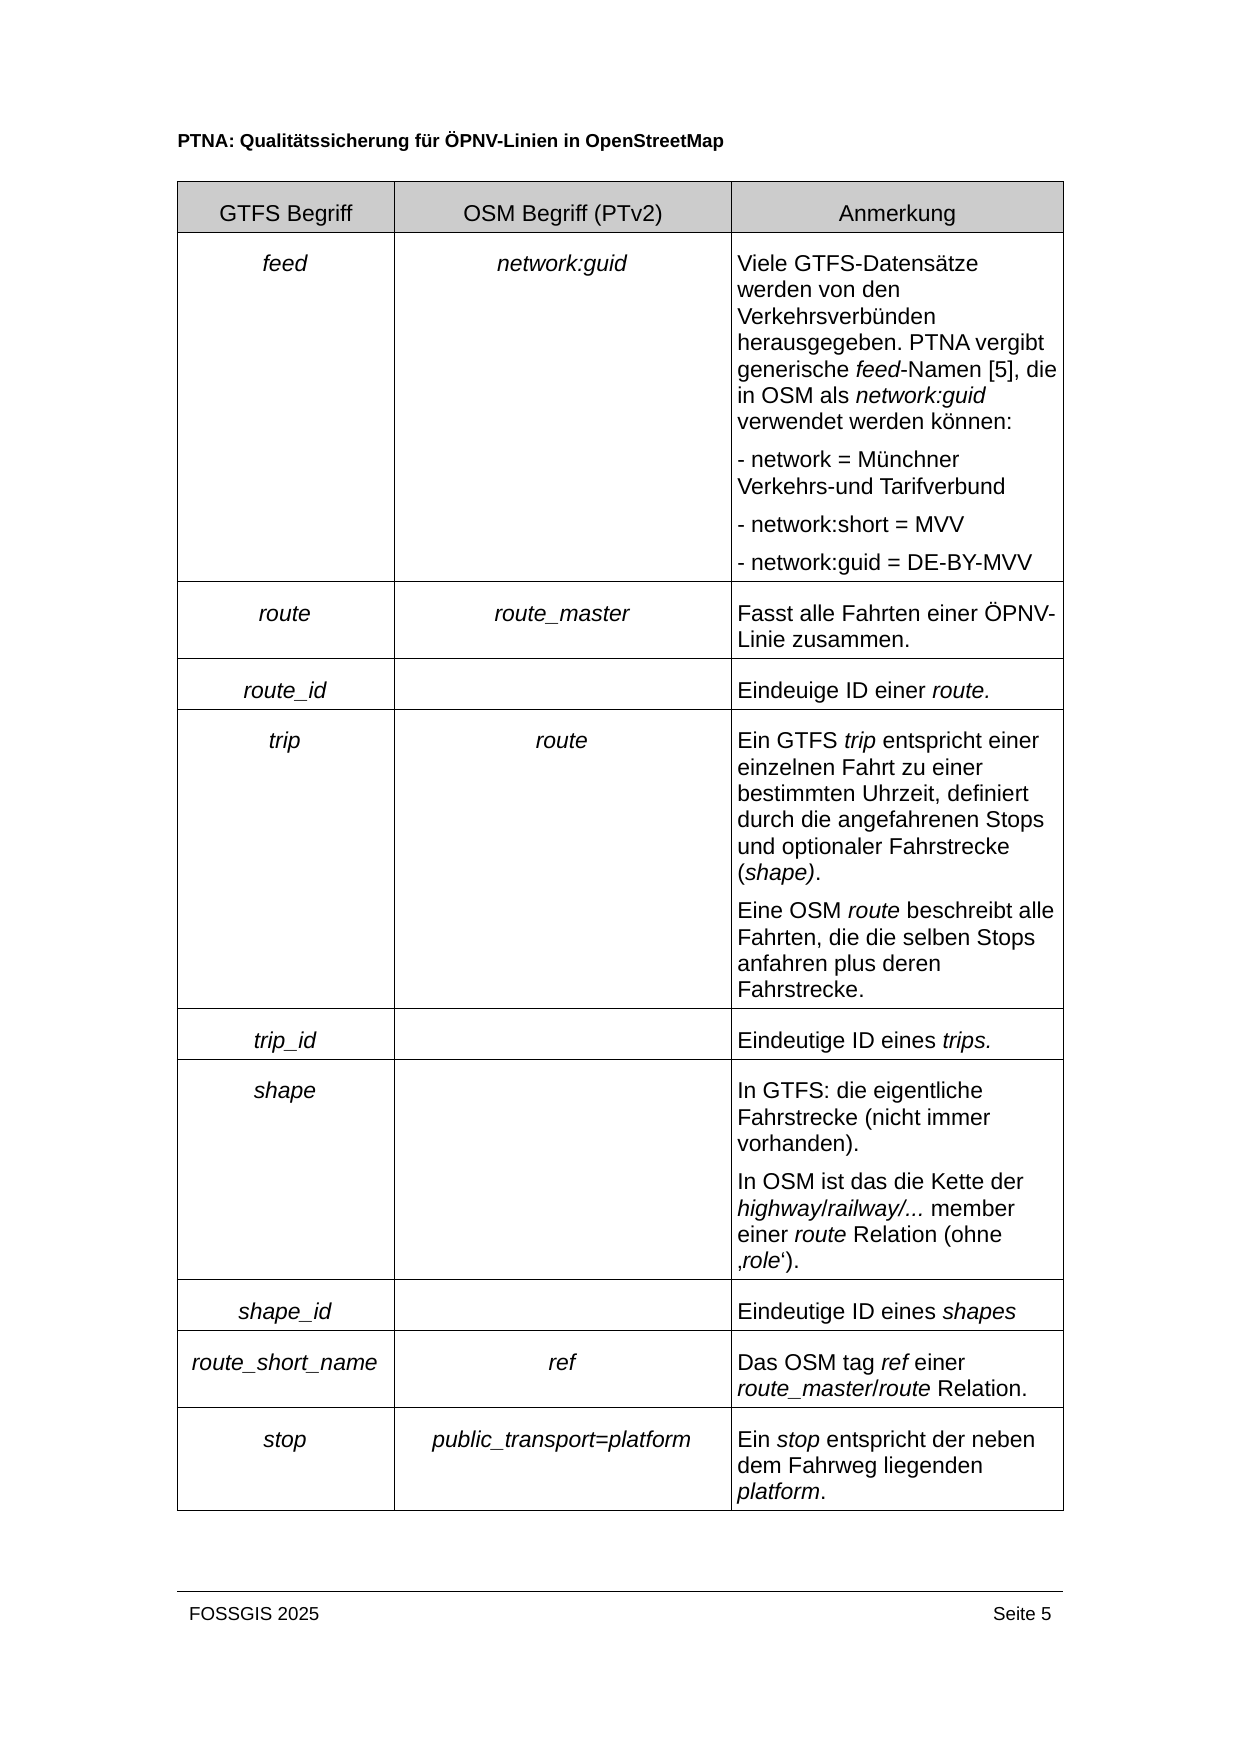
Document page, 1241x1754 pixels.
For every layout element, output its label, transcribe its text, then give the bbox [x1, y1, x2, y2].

table_cell [395, 659, 731, 709]
table_cell Viele GTFS-Datensätze werden von den Verkehrsverbünden herausgegeben. PTNA vergibt generische feed-Namen [5], die in OSM als network:guid verwendet werden können: - network = Münchner Verkehrs-und Tarifverbund - network:short = MVV - network:guid = DE-BY-MVV [732, 233, 1063, 581]
table_header GTFS Begriff [178, 182, 394, 232]
table_cell route [395, 710, 731, 1008]
table_cell Das OSM tag ref einer route_master/route Relation. [732, 1331, 1063, 1407]
table_cell route [178, 582, 394, 658]
table_cell Eindeutige ID eines trips. [732, 1009, 1063, 1059]
table_cell route_id [178, 659, 394, 709]
table_cell route_short_name [178, 1331, 394, 1407]
table_cell public_transport=platform [395, 1408, 731, 1510]
table_cell Ein GTFS trip entspricht einer einzelnen Fahrt zu einer bestimmten Uhrzeit, definiert durch die angefahrenen Stops und optionaler Fahrstrecke (shape). Eine OSM route beschreibt alle Fahrten, die die selben Stops anfahren plus deren Fahrstrecke. [732, 710, 1063, 1008]
table_header OSM Begriff (PTv2) [395, 182, 731, 232]
table_cell trip [178, 710, 394, 1008]
table_cell [395, 1060, 731, 1279]
table_cell Ein stop entspricht der neben dem Fahrweg liegenden platform. [732, 1408, 1063, 1510]
table_cell trip_id [178, 1009, 394, 1059]
table_cell Fasst alle Fahrten einer ÖPNV-Linie zusammen. [732, 582, 1063, 658]
table_cell [395, 1280, 731, 1330]
table_cell Eindeutige ID eines shapes [732, 1280, 1063, 1330]
table_cell shape [178, 1060, 394, 1279]
table_cell feed [178, 233, 394, 581]
table_cell ref [395, 1331, 731, 1407]
table_cell stop [178, 1408, 394, 1510]
table_cell shape_id [178, 1280, 394, 1330]
table_header Anmerkung [732, 182, 1063, 232]
table_cell network:guid [395, 233, 731, 581]
table_cell [395, 1009, 731, 1059]
table_cell Eindeuige ID einer route. [732, 659, 1063, 709]
table_cell In GTFS: die eigentliche Fahrstrecke (nicht immer vorhanden). In OSM ist das die Kette der highway/railway/... member einer route Relation (ohne ‚role‘). [732, 1060, 1063, 1279]
table_cell route_master [395, 582, 731, 658]
